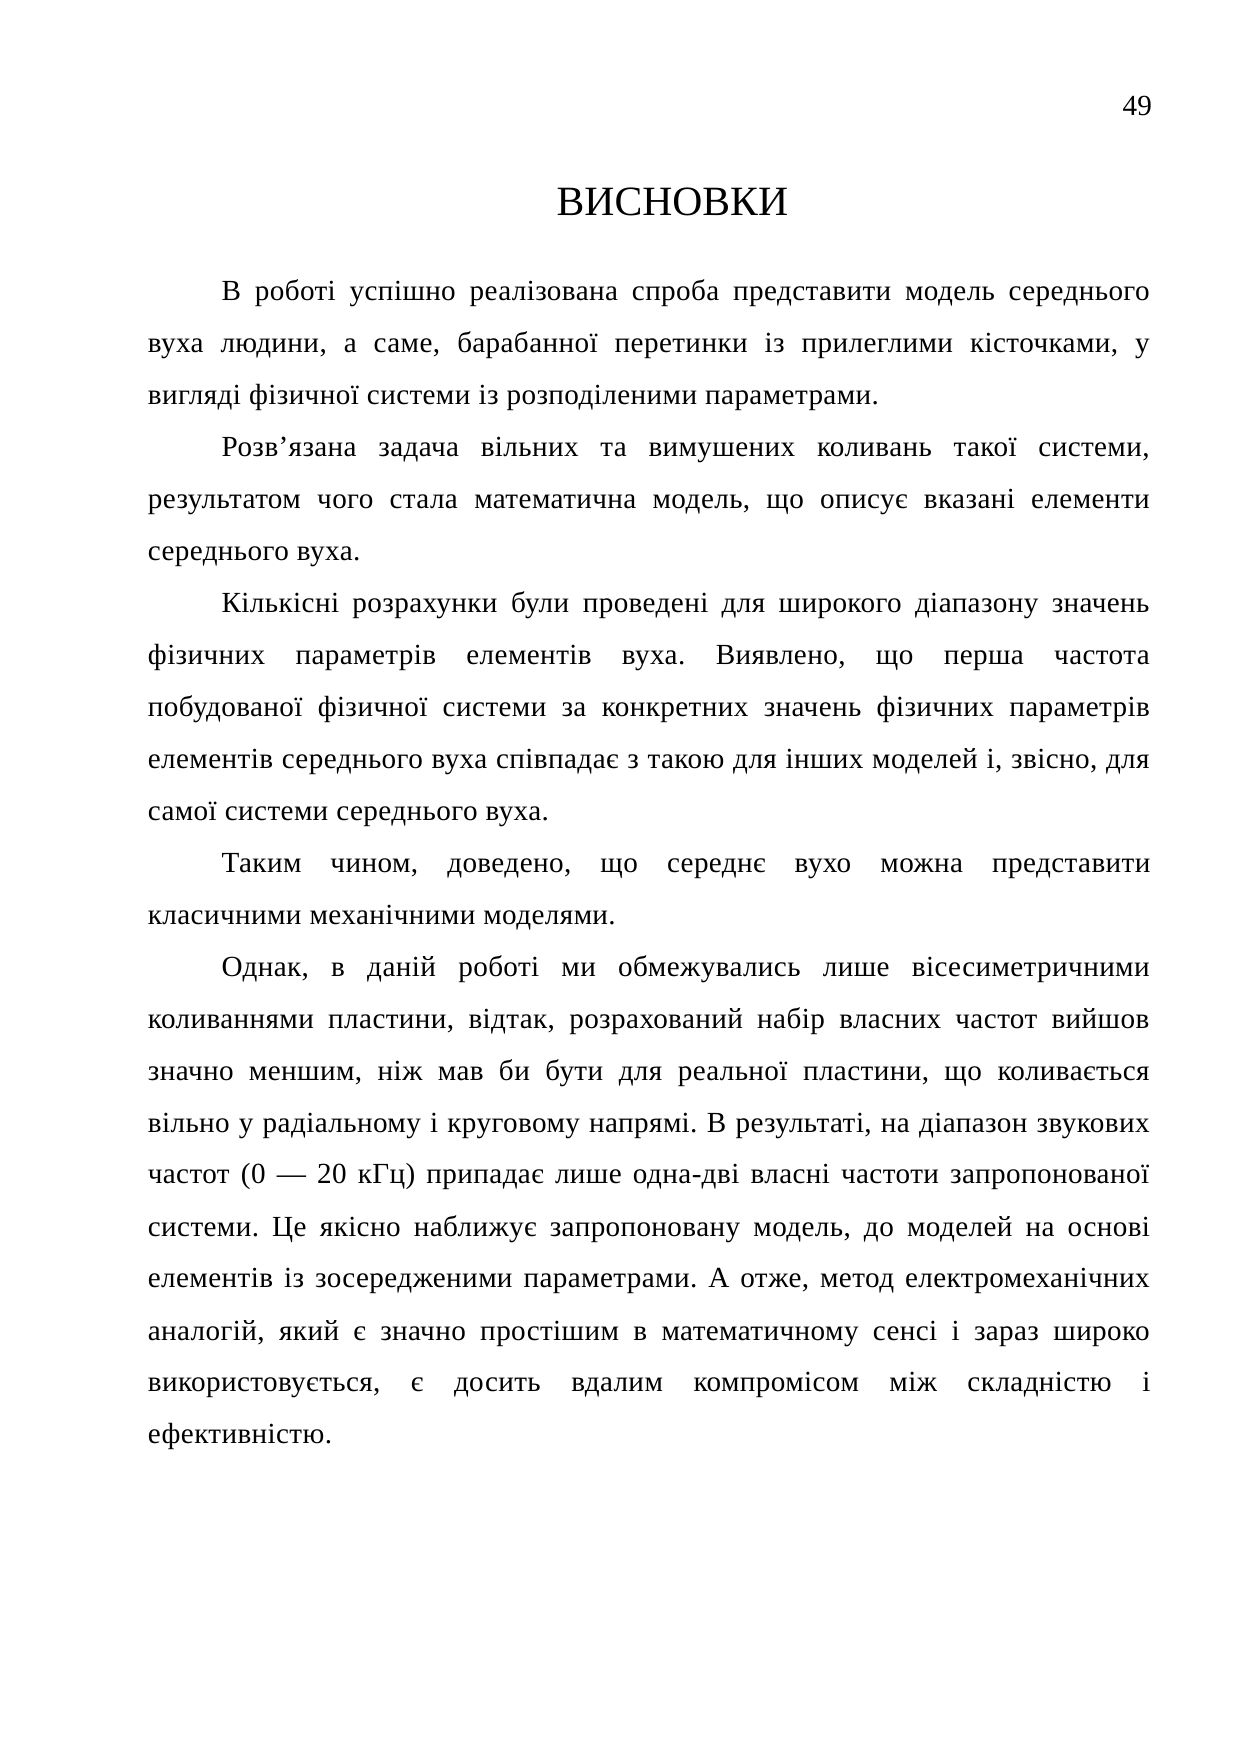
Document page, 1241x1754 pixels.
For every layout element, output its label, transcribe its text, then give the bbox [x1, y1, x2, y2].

text В роботі успішно реалізована спроба представити модель середнього вуха людини, а саме, барабанної перетинки із прилеглими кісточками, у вигляді фізичної системи із розподіленими параметрами. [148, 273, 1152, 411]
text Таким чином, доведено, що середнє вухо можна представити класичними механічними моделями. [148, 845, 1152, 930]
subtitle Висновки [148, 176, 1152, 224]
text Кількісні розрахунки були проведені для широкого діапазону значень фізичних параметрів елементів вуха. Виявлено, що перша частота побудованої фізичної системи за конкретних значень фізичних параметрів елементів середнього вуха співпадає з такою для інших моделей і, звісно, для самої системи середнього вуха. [148, 585, 1152, 826]
text Розв’язана задача вільних та вимушених коливань такої системи, результатом чого стала математична модель, що описує вказані елементи середнього вуха. [148, 429, 1152, 566]
text Однак, в даній роботі ми обмежувались лише вісесиметричними коливаннями пластини, відтак, розрахований набір власних частот вийшов значно меншим, ніж мав би бути для реальної пластини, що коливається вільно у радіальному і круговому напрямі. В результаті, на діапазон звукових частот (0 — 20 кГц) припадає лише одна-дві власні частоти запропонованої системи. Це якісно наближує запропоновану модель, до моделей на основі елементів із зосередженими параметрами. А отже, метод електромеханічних аналогій, який є значно простішим в математичному сенсі і зараз широко використовується, є досить вдалим компромісом між складністю і ефективністю. [148, 949, 1152, 1450]
